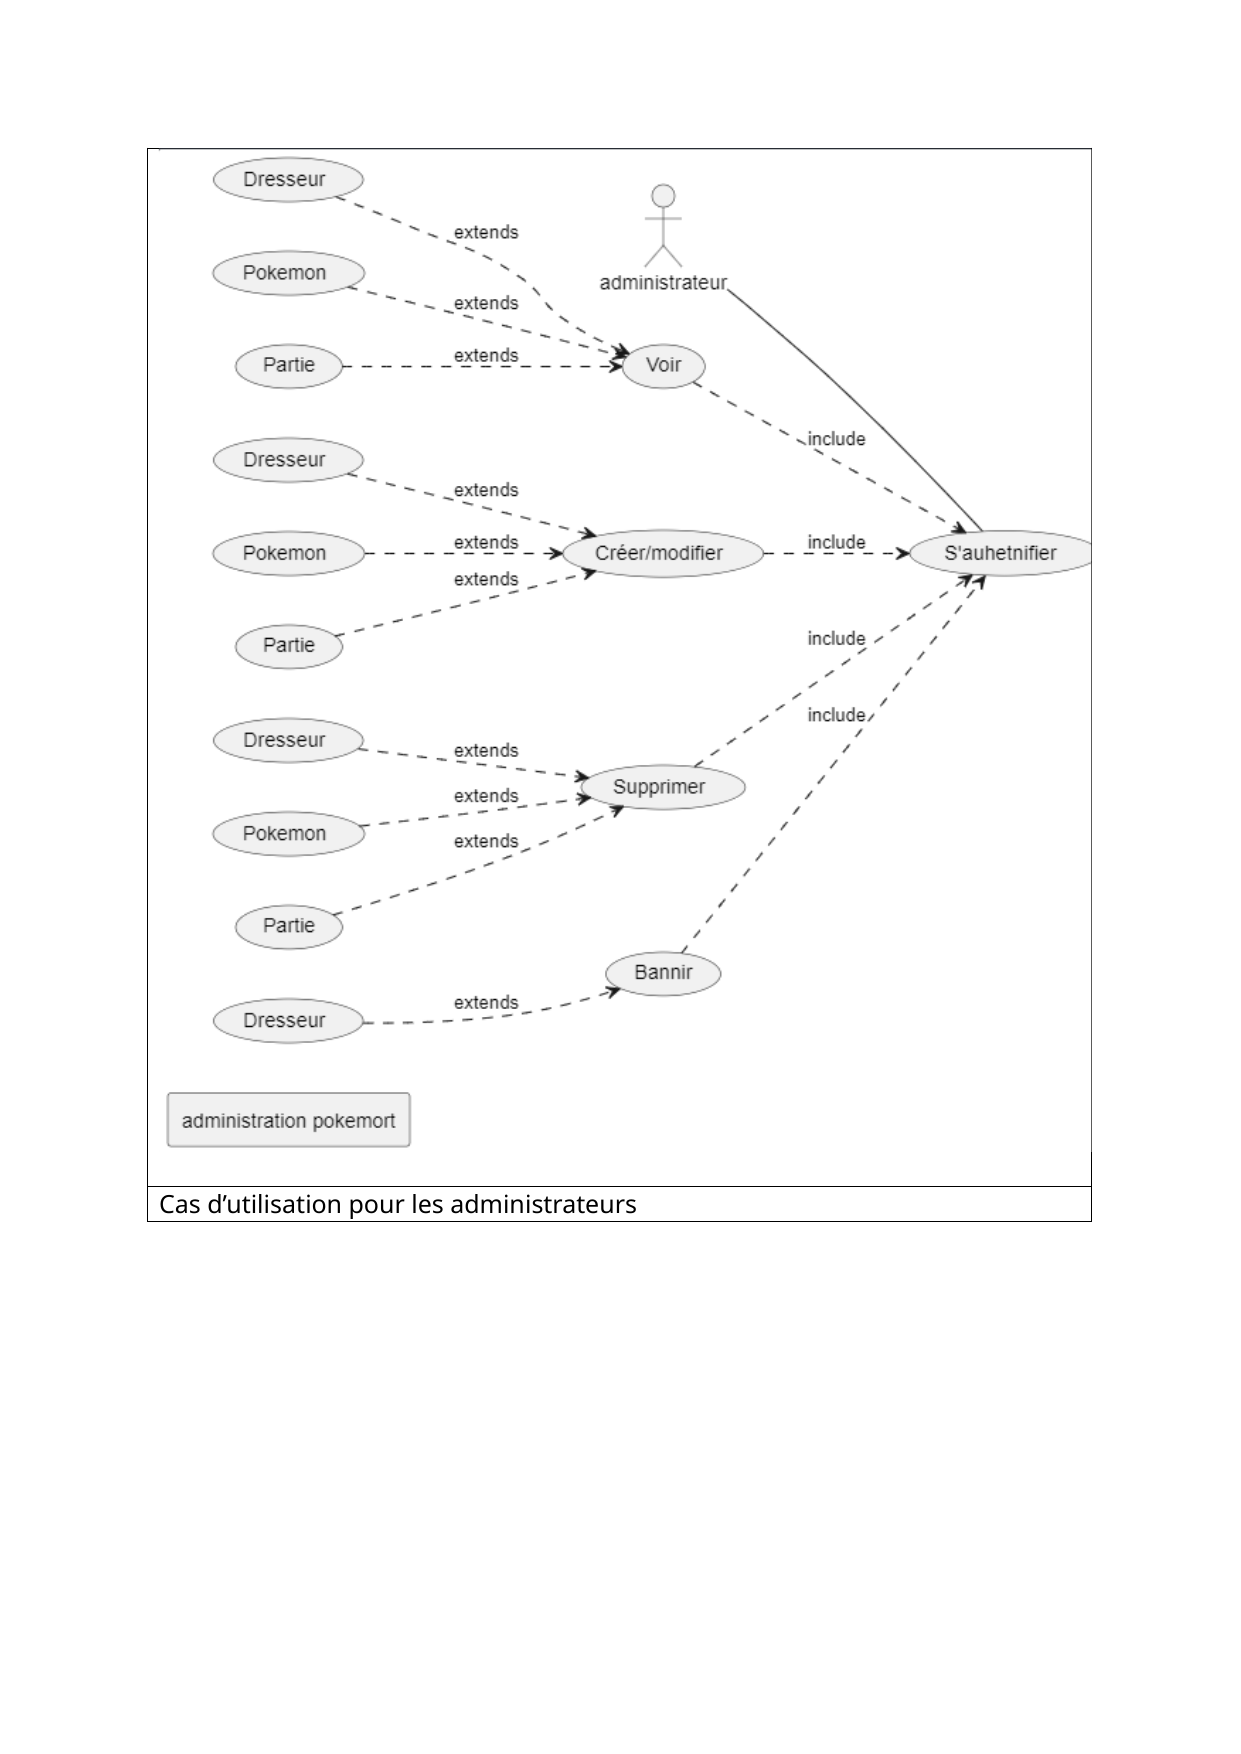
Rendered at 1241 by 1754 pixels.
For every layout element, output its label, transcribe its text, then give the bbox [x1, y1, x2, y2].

table_cell Cas d’utilisation pour les administrateurs [148, 1187, 1091, 1221]
table_header [148, 149, 1091, 1186]
